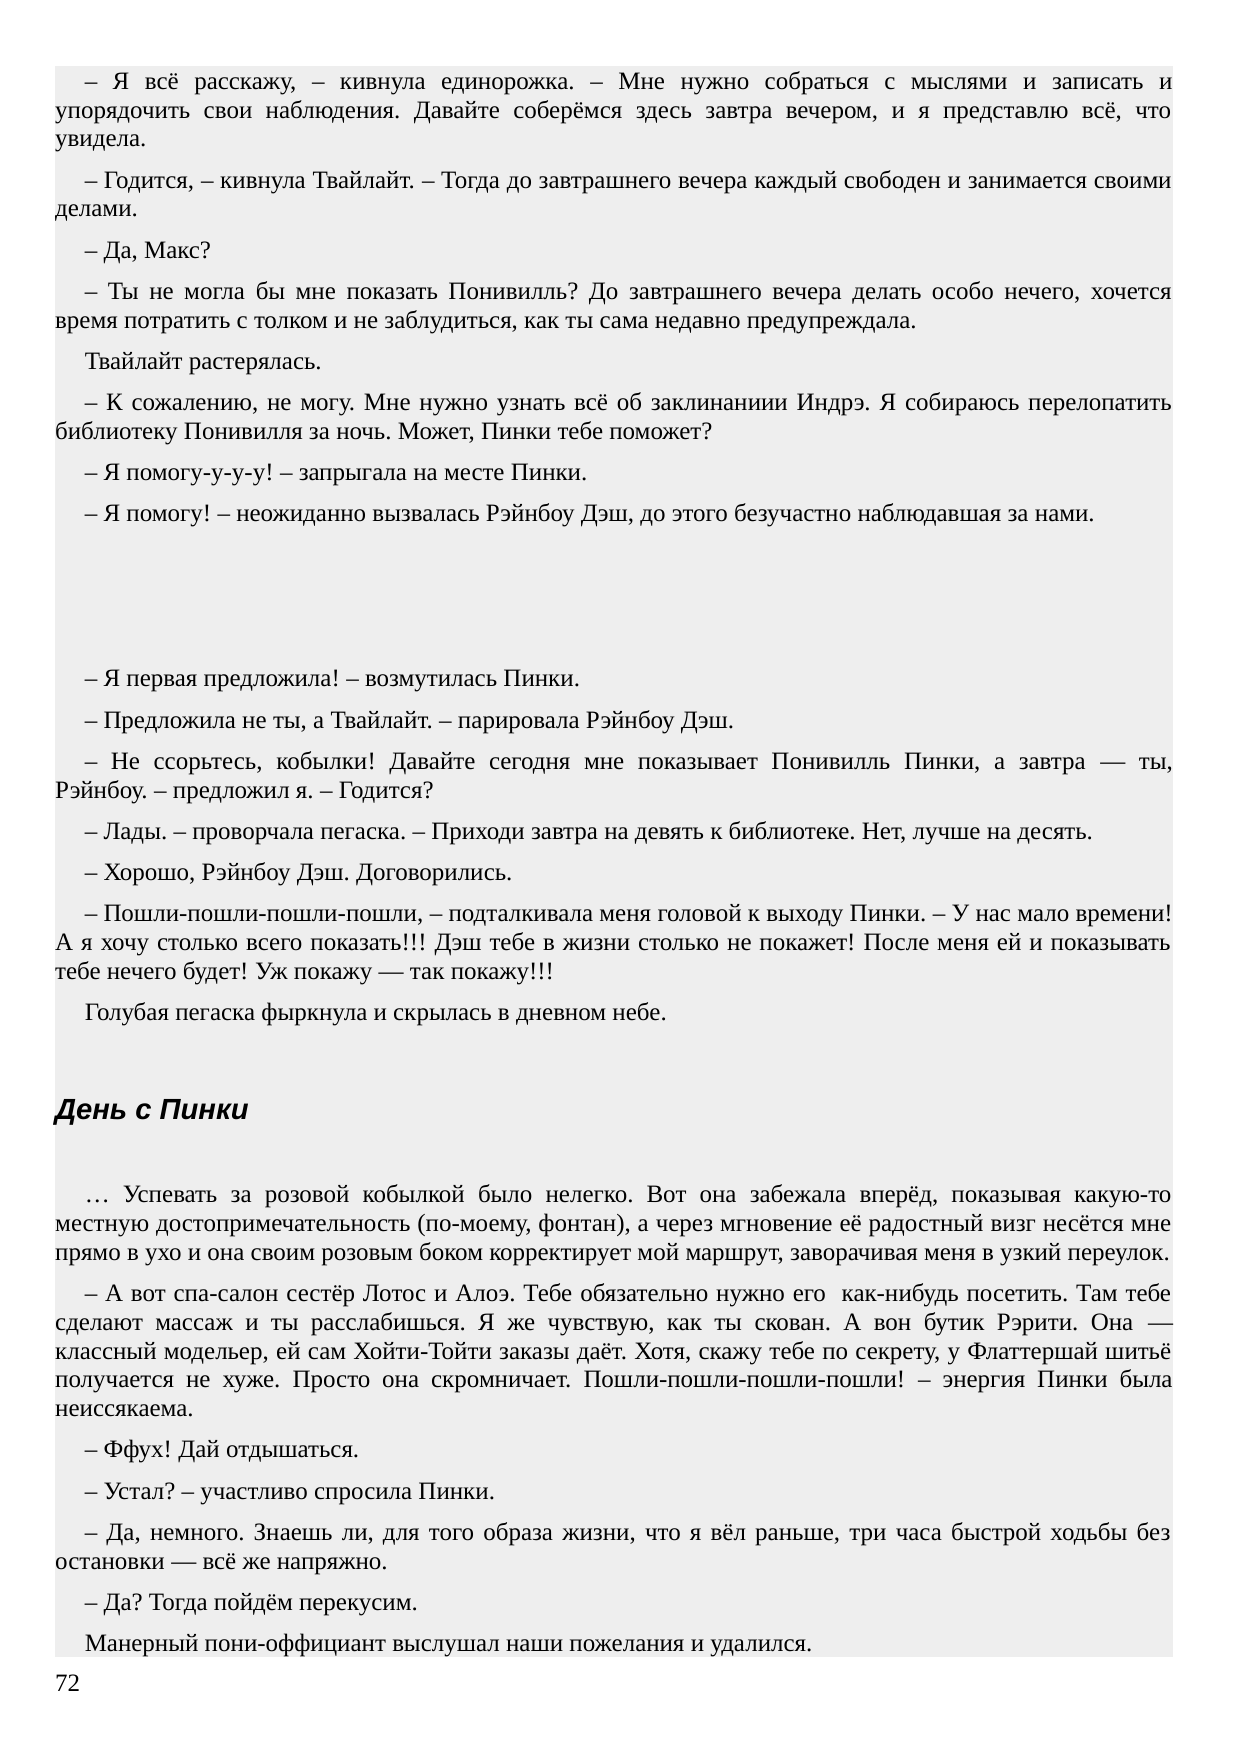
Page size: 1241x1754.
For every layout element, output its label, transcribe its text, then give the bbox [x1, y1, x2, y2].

text – Я помогу-у-у-у! – запрыгала на месте Пинки. [55, 457, 1173, 486]
text Голубая пегаска фыркнула и скрылась в дневном небе. [55, 997, 1173, 1026]
text – Да, немного. Знаешь ли, для того образа жизни, что я вёл раньше, три часа быстрой ходьбы без остановки — всё же напряжно. [55, 1517, 1173, 1574]
text – Не ссорьтесь, кобылки! Давайте сегодня мне показывает Понивилль Пинки, а завтра — ты, Рэйнбоу. – предложил я. – Годится? [55, 746, 1173, 803]
text – Ты не могла бы мне показать Понивилль? До завтрашнего вечера делать особо нечего, хочется время потратить с толком и не заблудиться, как ты сама недавно предупреждала. [55, 276, 1173, 333]
text – Пошли-пошли-пошли-пошли, – подталкивала меня головой к выходу Пинки. – У нас мало времени! А я хочу столько всего показать!!! Дэш тебе в жизни столько не покажет! После меня ей и показывать тебе нечего будет! Уж покажу — так покажу!!! [55, 898, 1173, 985]
text … Успевать за розовой кобылкой было нелегко. Вот она забежала вперёд, показывая какую-то местную достопримечательность (по-моему, фонтан), а через мгновение её радостный визг несётся мне прямо в ухо и она своим розовым боком корректирует мой маршрут, заворачивая меня в узкий переулок. [55, 1179, 1173, 1266]
text – Лады. – проворчала пегаска. – Приходи завтра на девять к библиотеке. Нет, лучше на десять. [55, 816, 1173, 845]
text Твайлайт растерялась. [55, 346, 1173, 375]
text – Хорошо, Рэйнбоу Дэш. Договорились. [55, 857, 1173, 886]
subtitle День с Пинки [55, 1092, 1173, 1126]
text – А вот спа-салон сестёр Лотос и Алоэ. Тебе обязательно нужно его как-нибудь посетить. Там тебе сделают массаж и ты расслабишься. Я же чувствую, как ты скован. А вон бутик Рэрити. Она — классный модельер, ей сам Хойти-Тойти заказы даёт. Хотя, скажу тебе по секрету, у Флаттершай шитьё получается не хуже. Просто она скромничает. Пошли-пошли-пошли-пошли! – энергия Пинки была неиссякаема. [55, 1278, 1173, 1422]
text Манерный пони-оффициант выслушал наши пожелания и удалился. [55, 1628, 1173, 1657]
text – Годится, – кивнула Твайлайт. – Тогда до завтрашнего вечера каждый свободен и занимается своими делами. [55, 165, 1173, 222]
text – Я всё расскажу, – кивнула единорожка. – Мне нужно собраться с мыслями и записать и упорядочить свои наблюдения. Давайте соберёмся здесь завтра вечером, и я представлю всё, что увидела. [55, 66, 1173, 152]
text – Да, Макс? [55, 235, 1173, 263]
text – Ффух! Дай отдышаться. [55, 1434, 1173, 1463]
text – Предложила не ты, а Твайлайт. – парировала Рэйнбоу Дэш. [55, 705, 1173, 733]
text – Я помогу! – неожиданно вызвалась Рэйнбоу Дэш, до этого безучастно наблюдавшая за нами. [55, 498, 1173, 527]
text – К сожалению, не могу. Мне нужно узнать всё об заклинаниии Индрэ. Я собираюсь перелопатить библиотеку Понивилля за ночь. Может, Пинки тебе поможет? [55, 387, 1173, 445]
text – Я первая предложила! – возмутилась Пинки. [55, 663, 1173, 692]
text – Да? Тогда пойдём перекусим. [55, 1587, 1173, 1616]
text – Устал? – участливо спросила Пинки. [55, 1476, 1173, 1504]
